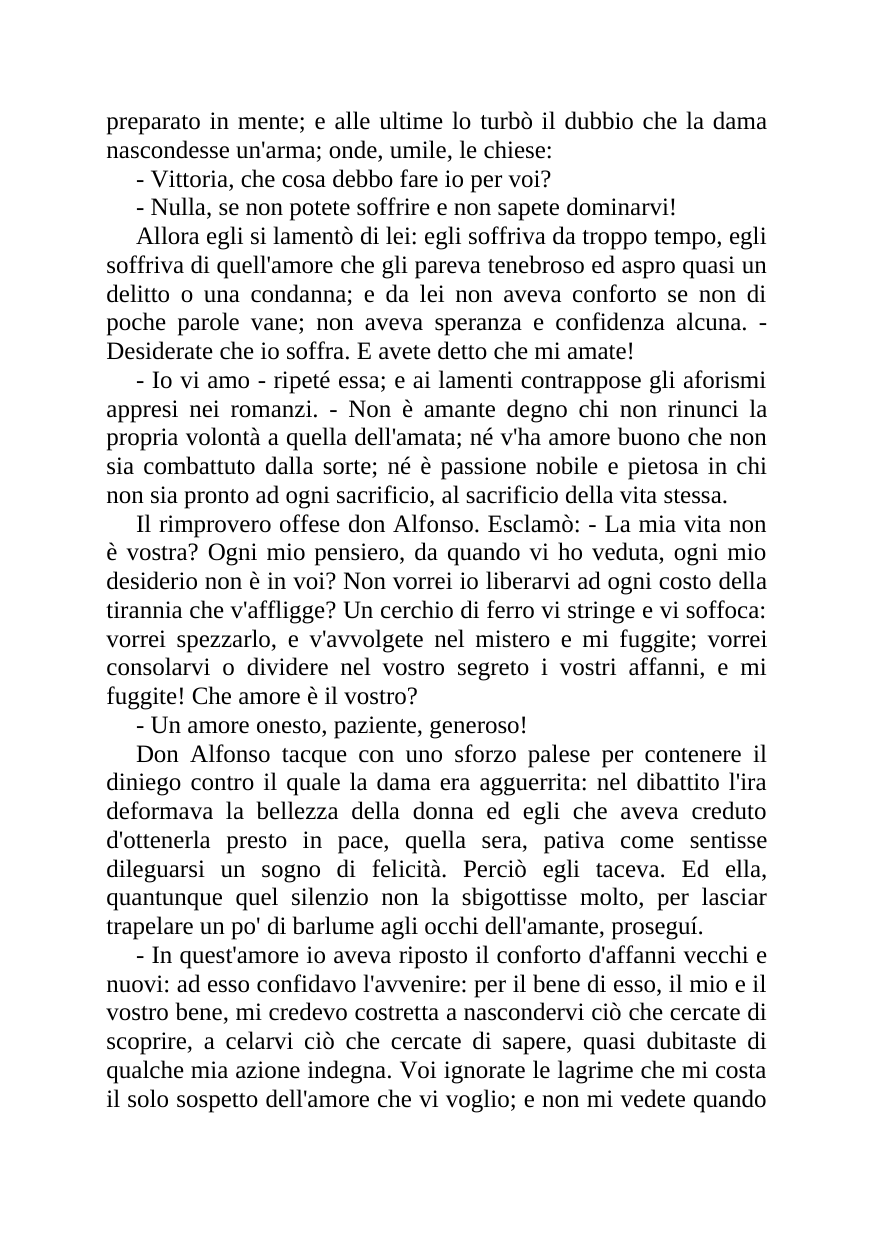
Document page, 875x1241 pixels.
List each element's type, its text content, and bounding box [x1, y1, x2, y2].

text - Io vi amo - ripeté essa; e ai lamenti contrappose gli aforismi appresi nei romanzi. - Non è amante degno chi non rinunci la propria volontà a quella dell'amata; né v'ha amore buono che non sia combattuto dalla sorte; né è passione nobile e pietosa in chi non sia pronto ad ogni sacrificio, al sacrificio della vita stessa. [106, 365, 768, 509]
text Il rimprovero offese don Alfonso. Esclamò: - La mia vita non è vostra? Ogni mio pensiero, da quando vi ho veduta, ogni mio desiderio non è in voi? Non vorrei io liberarvi ad ogni costo della tirannia che v'affligge? Un cerchio di ferro vi stringe e vi soffoca: vorrei spezzarlo, e v'avvolgete nel mistero e mi fuggite; vorrei consolarvi o dividere nel vostro segreto i vostri affanni, e mi fuggite! Che amore è il vostro? [106, 509, 768, 710]
text - Un amore onesto, paziente, generoso! [106, 710, 768, 739]
text - Vittoria, che cosa debbo fare io per voi? [106, 164, 768, 192]
text Allora egli si lamentò di lei: egli soffriva da troppo tempo, egli soffriva di quell'amore che gli pareva tenebroso ed aspro quasi un delitto o una condanna; e da lei non aveva conforto se non di poche parole vane; non aveva speranza e confidenza alcuna. - Desiderate che io soffra. E avete detto che mi amate! [106, 221, 768, 365]
text - In quest'amore io aveva riposto il conforto d'affanni vecchi e nuovi: ad esso confidavo l'avvenire: per il bene di esso, il mio e il vostro bene, mi credevo costretta a nascondervi ciò che cercate di scoprire, a celarvi ciò che cercate di sapere, quasi dubitaste di qualche mia azione indegna. Voi ignorate le lagrime che mi costa il solo sospetto dell'amore che vi voglio; e non mi vedete quando [106, 940, 768, 1112]
text - Nulla, se non potete soffrire e non sapete dominarvi! [106, 192, 768, 221]
text Don Alfonso tacque con uno sforzo palese per contenere il diniego contro il quale la dama era agguerrita: nel dibattito l'ira deformava la bellezza della donna ed egli che aveva creduto d'ottenerla presto in pace, quella sera, pativa come sentisse dileguarsi un sogno di felicità. Perciò egli taceva. Ed ella, quantunque quel silenzio non la sbigottisse molto, per lasciar trapelare un po' di barlume agli occhi dell'amante, proseguí. [106, 739, 768, 940]
text preparato in mente; e alle ultime lo turbò il dubbio che la dama nascondesse un'arma; onde, umile, le chiese: [106, 106, 768, 164]
